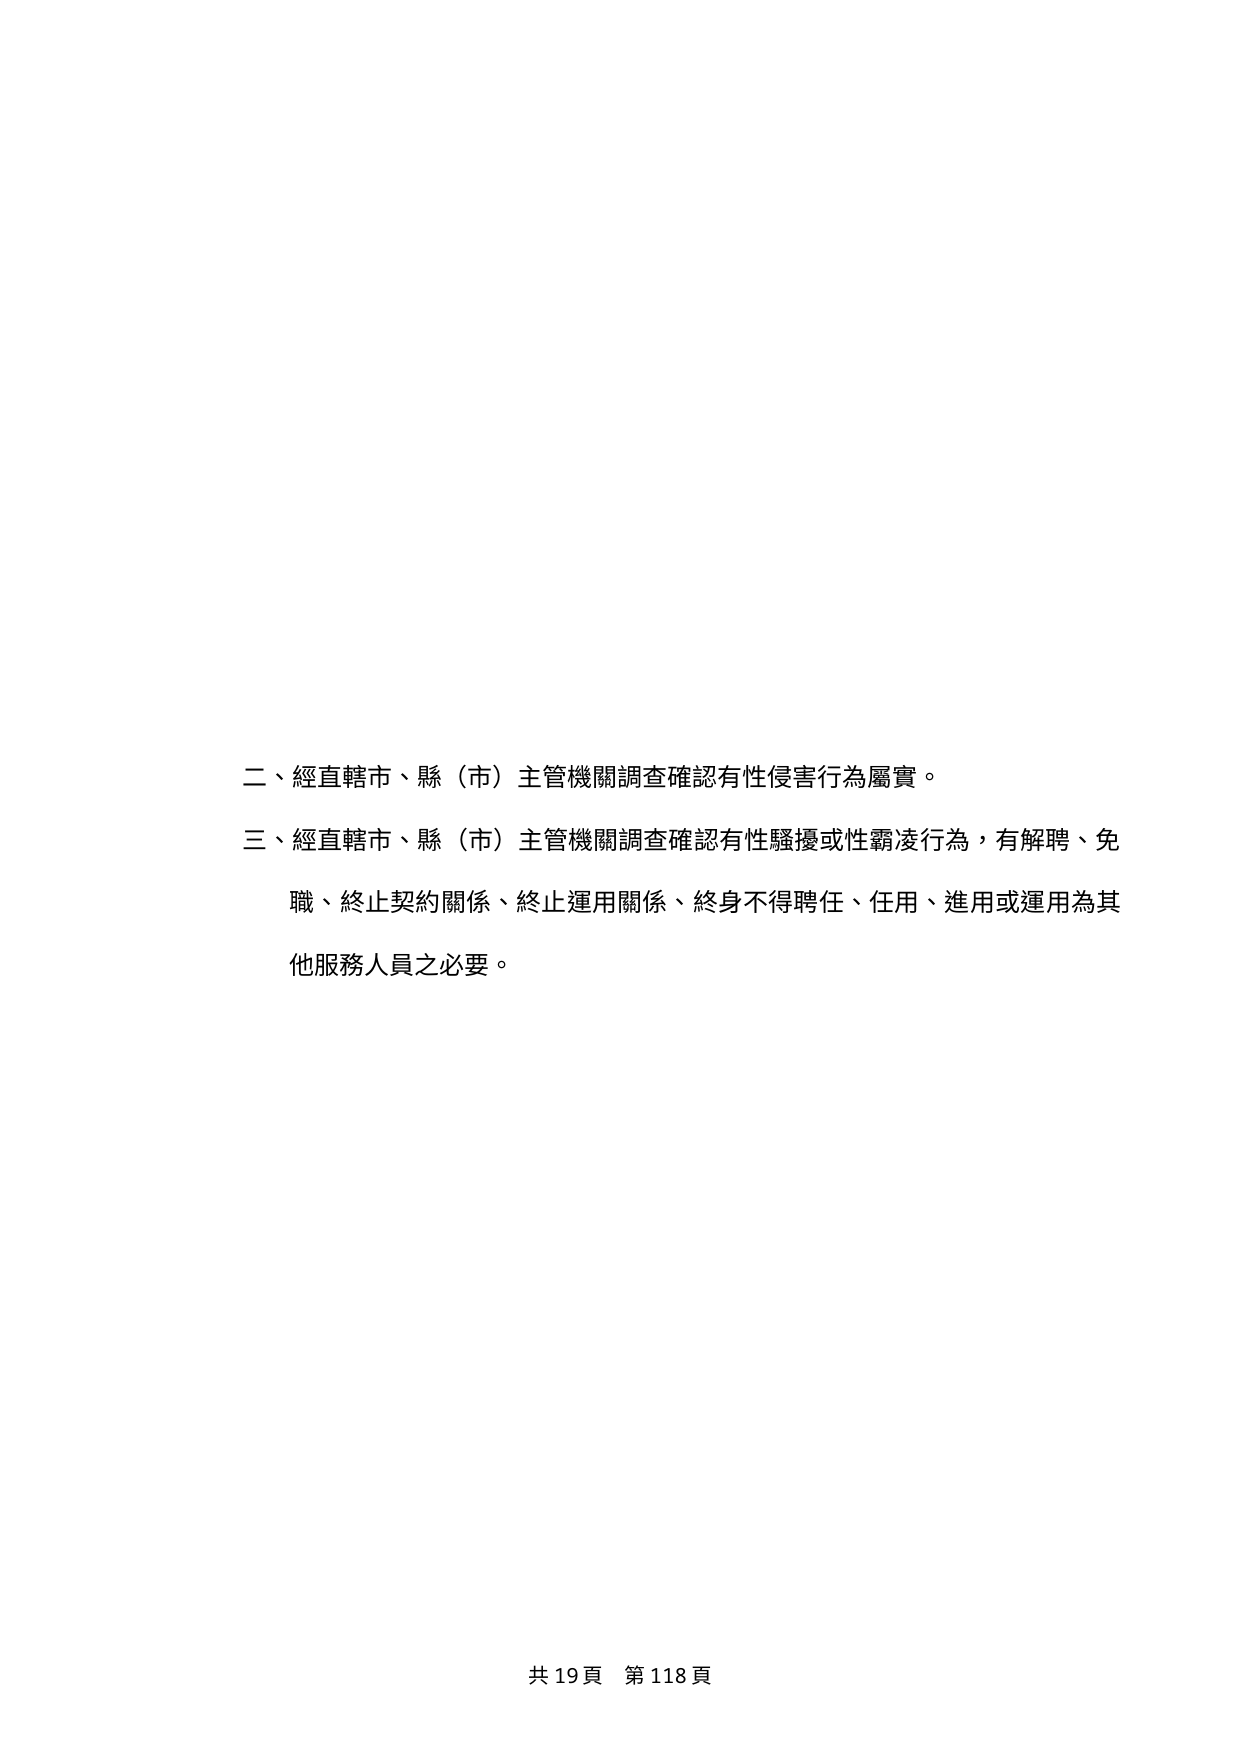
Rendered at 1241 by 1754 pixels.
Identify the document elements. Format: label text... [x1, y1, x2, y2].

text 二、經直轄市、縣（市）主管機關調查確認有性侵害行為屬實。 [242, 734, 1122, 797]
text 三、經直轄市、縣（市）主管機關調查確認有性騷擾或性霸凌行為，有解聘、免職、終止契約關係、終止運用關係、終身不得聘任、任用、進用或運用為其他服務人員之必要。 [242, 797, 1122, 984]
